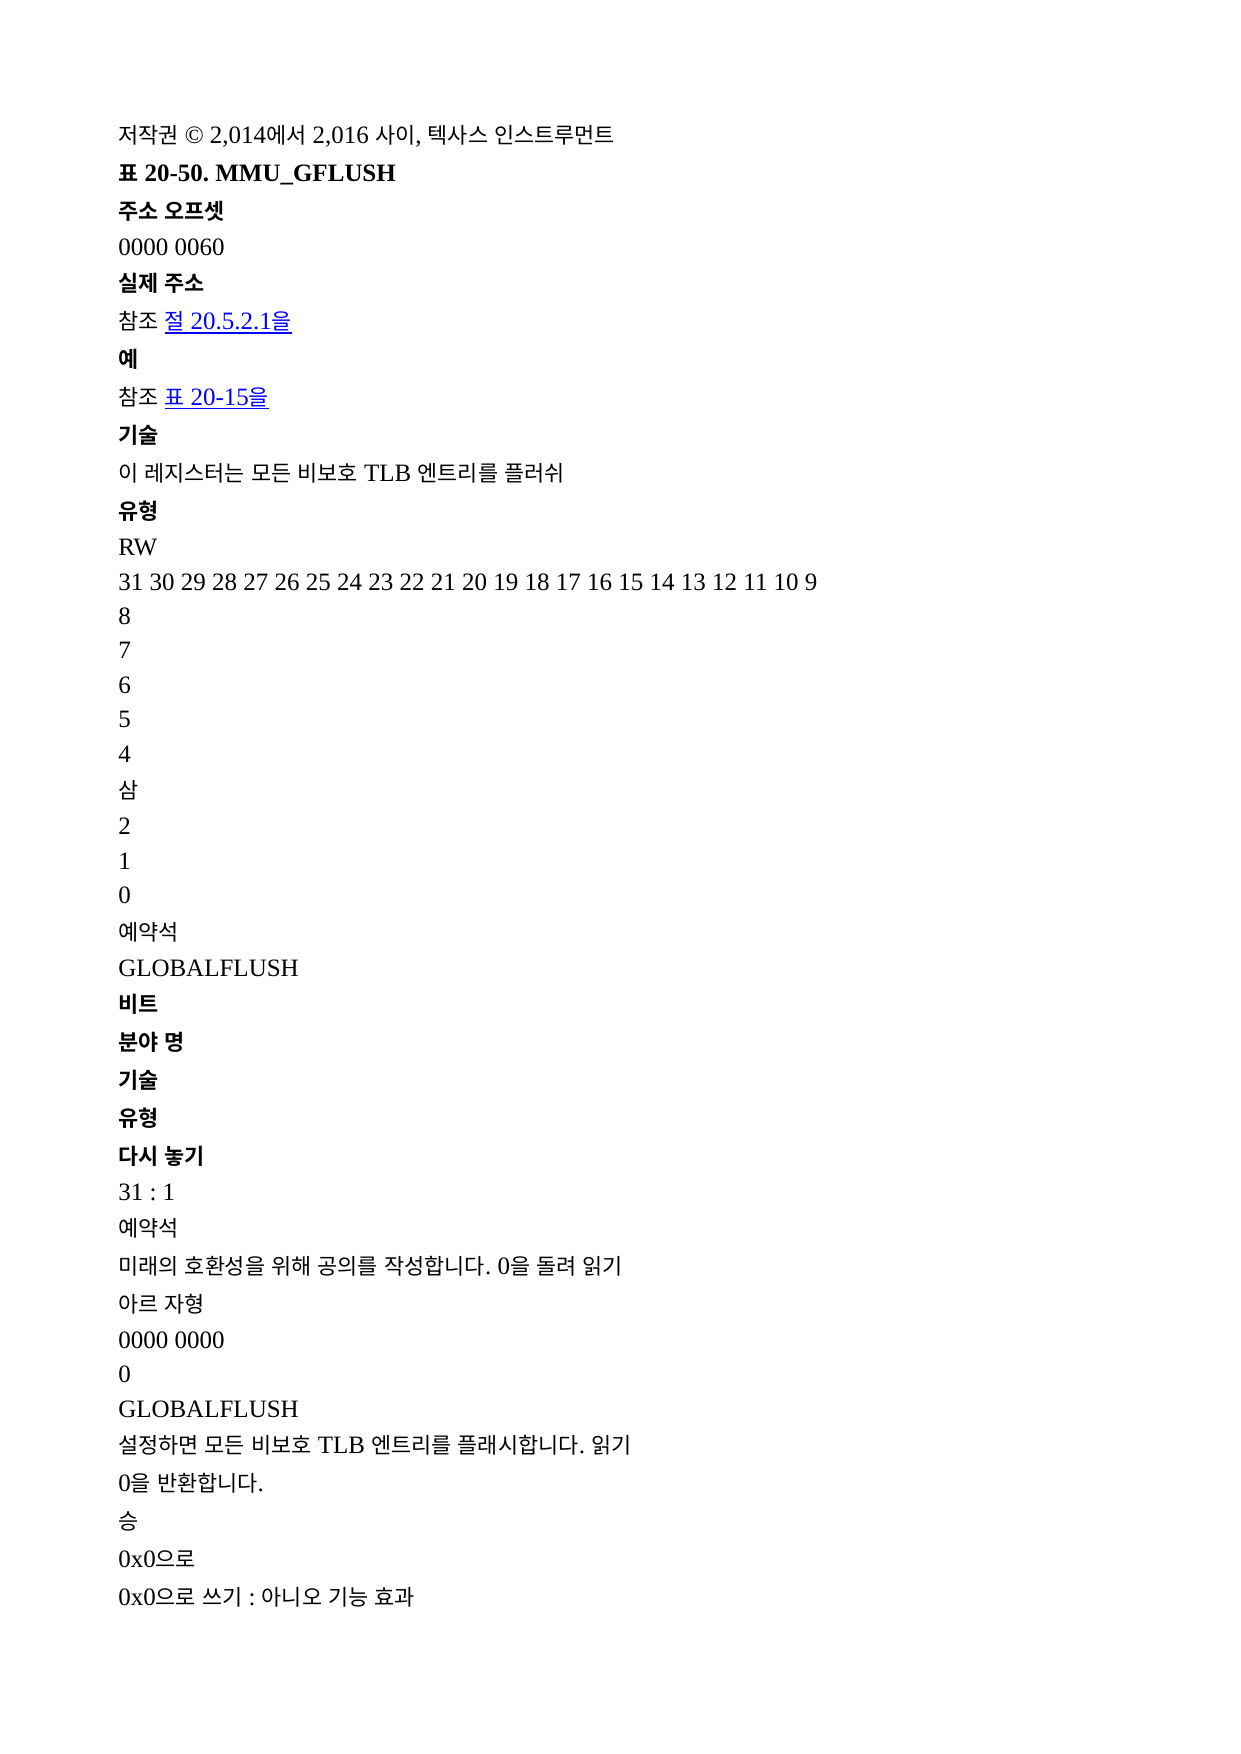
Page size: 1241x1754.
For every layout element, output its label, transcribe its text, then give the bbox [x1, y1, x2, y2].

text GLOBALFLUSH [118, 953, 1122, 982]
text 6 [118, 670, 1122, 699]
text 기술 [118, 418, 1122, 450]
text 7 [118, 636, 1122, 664]
text 31 30 29 28 27 26 25 24 23 22 21 20 19 18 17 16 15 14 13 12 11 10 9 [118, 567, 1122, 595]
text 삼 [118, 773, 1122, 805]
text 표 20-50. MMU_GFLUSH [118, 156, 1122, 188]
text 2 [118, 811, 1122, 840]
text 0 [118, 880, 1122, 909]
text 예 [118, 342, 1122, 374]
text 저작권 © 2,014에서 2,016 사이, 텍사스 인스트루먼트 [118, 118, 1122, 150]
text 실제 주소 [118, 266, 1122, 298]
text 0을 반환합니다. [118, 1466, 1122, 1498]
text 8 [118, 601, 1122, 630]
text 0x0으로 쓰기 : 아니오 기능 효과 [118, 1580, 1122, 1612]
text 주소 오프셋 [118, 194, 1122, 226]
text 유형 [118, 1101, 1122, 1133]
text 5 [118, 704, 1122, 733]
text 미래의 호환성을 위해 공의를 작성합니다. 0을 돌려 읽기 [118, 1249, 1122, 1281]
text 예약석 [118, 915, 1122, 947]
text 4 [118, 739, 1122, 768]
text 설정하면 모든 비보호 TLB 엔트리를 플래시합니다. 읽기 [118, 1428, 1122, 1460]
text 참조 절 20.5.2.1을 [118, 304, 1122, 336]
text 예약석 [118, 1211, 1122, 1243]
text 유형 [118, 494, 1122, 526]
text 31 : 1 [118, 1177, 1122, 1206]
text GLOBALFLUSH [118, 1394, 1122, 1423]
text 아르 자형 [118, 1287, 1122, 1319]
text 기술 [118, 1063, 1122, 1095]
text 0 [118, 1359, 1122, 1388]
text 이 레지스터는 모든 비보호 TLB 엔트리를 플러쉬 [118, 456, 1122, 488]
text 승 [118, 1504, 1122, 1536]
text 다시 놓기 [118, 1139, 1122, 1171]
text RW [118, 532, 1122, 561]
text 비트 [118, 987, 1122, 1019]
text 0000 0000 [118, 1325, 1122, 1354]
text 1 [118, 846, 1122, 875]
text 참조 표 20-15을 [118, 380, 1122, 412]
text 0x0으로 [118, 1542, 1122, 1574]
text 분야 명 [118, 1025, 1122, 1057]
text 0000 0060 [118, 232, 1122, 261]
